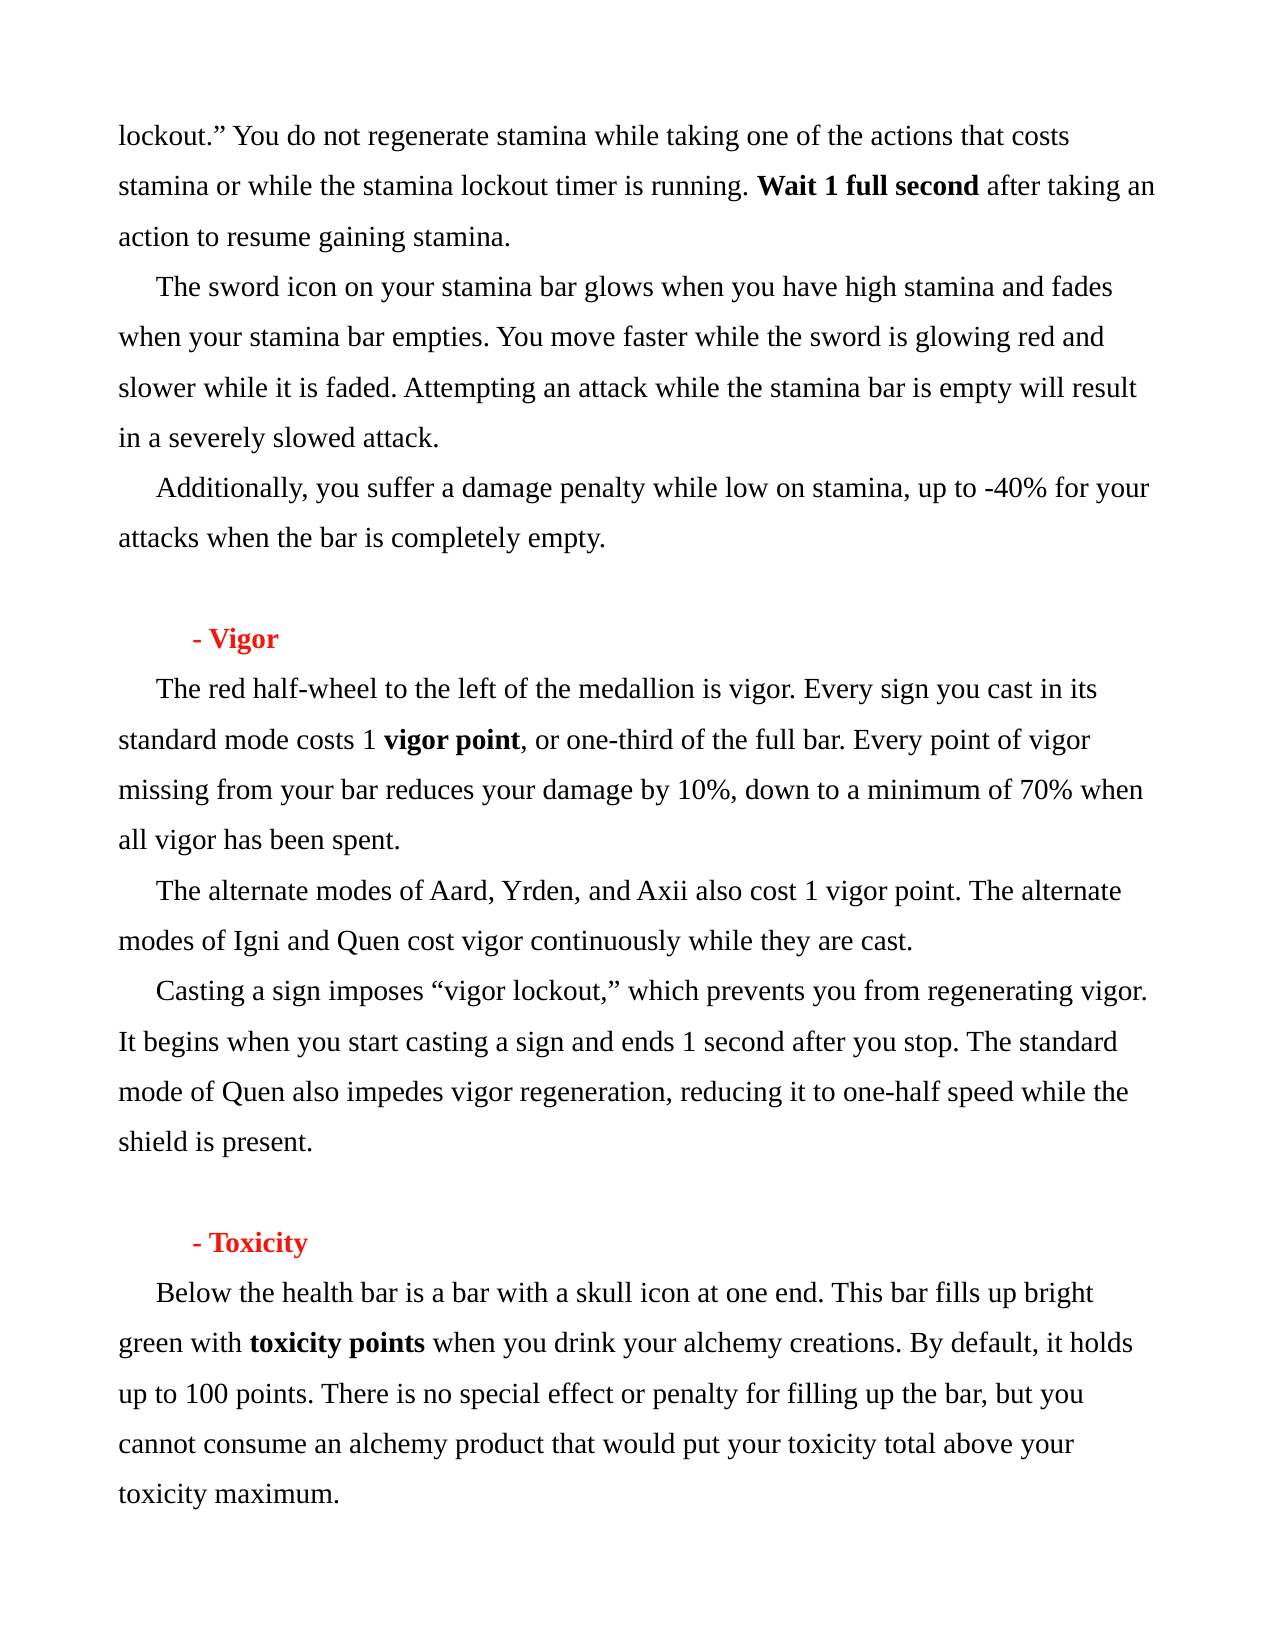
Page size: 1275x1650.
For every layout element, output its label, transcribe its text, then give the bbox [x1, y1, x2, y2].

text Additionally, you suffer a damage penalty while low on stamina, up to -40% for your attacks when the bar is completely empty. [118, 470, 1157, 554]
text The alternate modes of Aard, Yrden, and Axii also cost 1 vigor point. The alternate modes of Igni and Quen cost vigor continuously while they are cast. [118, 873, 1157, 957]
text Casting a sign imposes “vigor lockout,” which prevents you from regenerating vigor. It begins when you start casting a sign and ends 1 second after you stop. The standard mode of Quen also impedes vigor regeneration, reducing it to one-half speed while the shield is present. [118, 973, 1157, 1158]
text The red half-wheel to the left of the medallion is vigor. Every sign you cast in its standard mode costs 1 vigor point, or one-third of the full bar. Every point of vigor missing from your bar reduces your damage by 10%, down to a minimum of 70% when all vigor has been spent. [118, 672, 1157, 856]
text The sword icon on your stamina bar glows when you have high stamina and fades when your stamina bar empties. You move faster while the sword is glowing red and slower while it is faded. Attempting an attack while the stamina bar is empty will result in a severely slowed attack. [118, 269, 1157, 453]
text Below the health bar is a bar with a skull icon at one end. This bar fills up bright green with toxicity points when you drink your alchemy creations. By default, it holds up to 100 points. There is no special effect or penalty for filling up the bar, but you cannot consume an alchemy product that would put your toxicity total above your toxicity maximum. [118, 1275, 1157, 1510]
text - Toxicity [118, 1225, 1157, 1258]
text lockout.” You do not regenerate stamina while taking one of the actions that costs stamina or while the stamina lockout timer is running. Wait 1 full second after taking an action to resume gaining stamina. [118, 118, 1157, 252]
text - Vigor [118, 621, 1157, 655]
